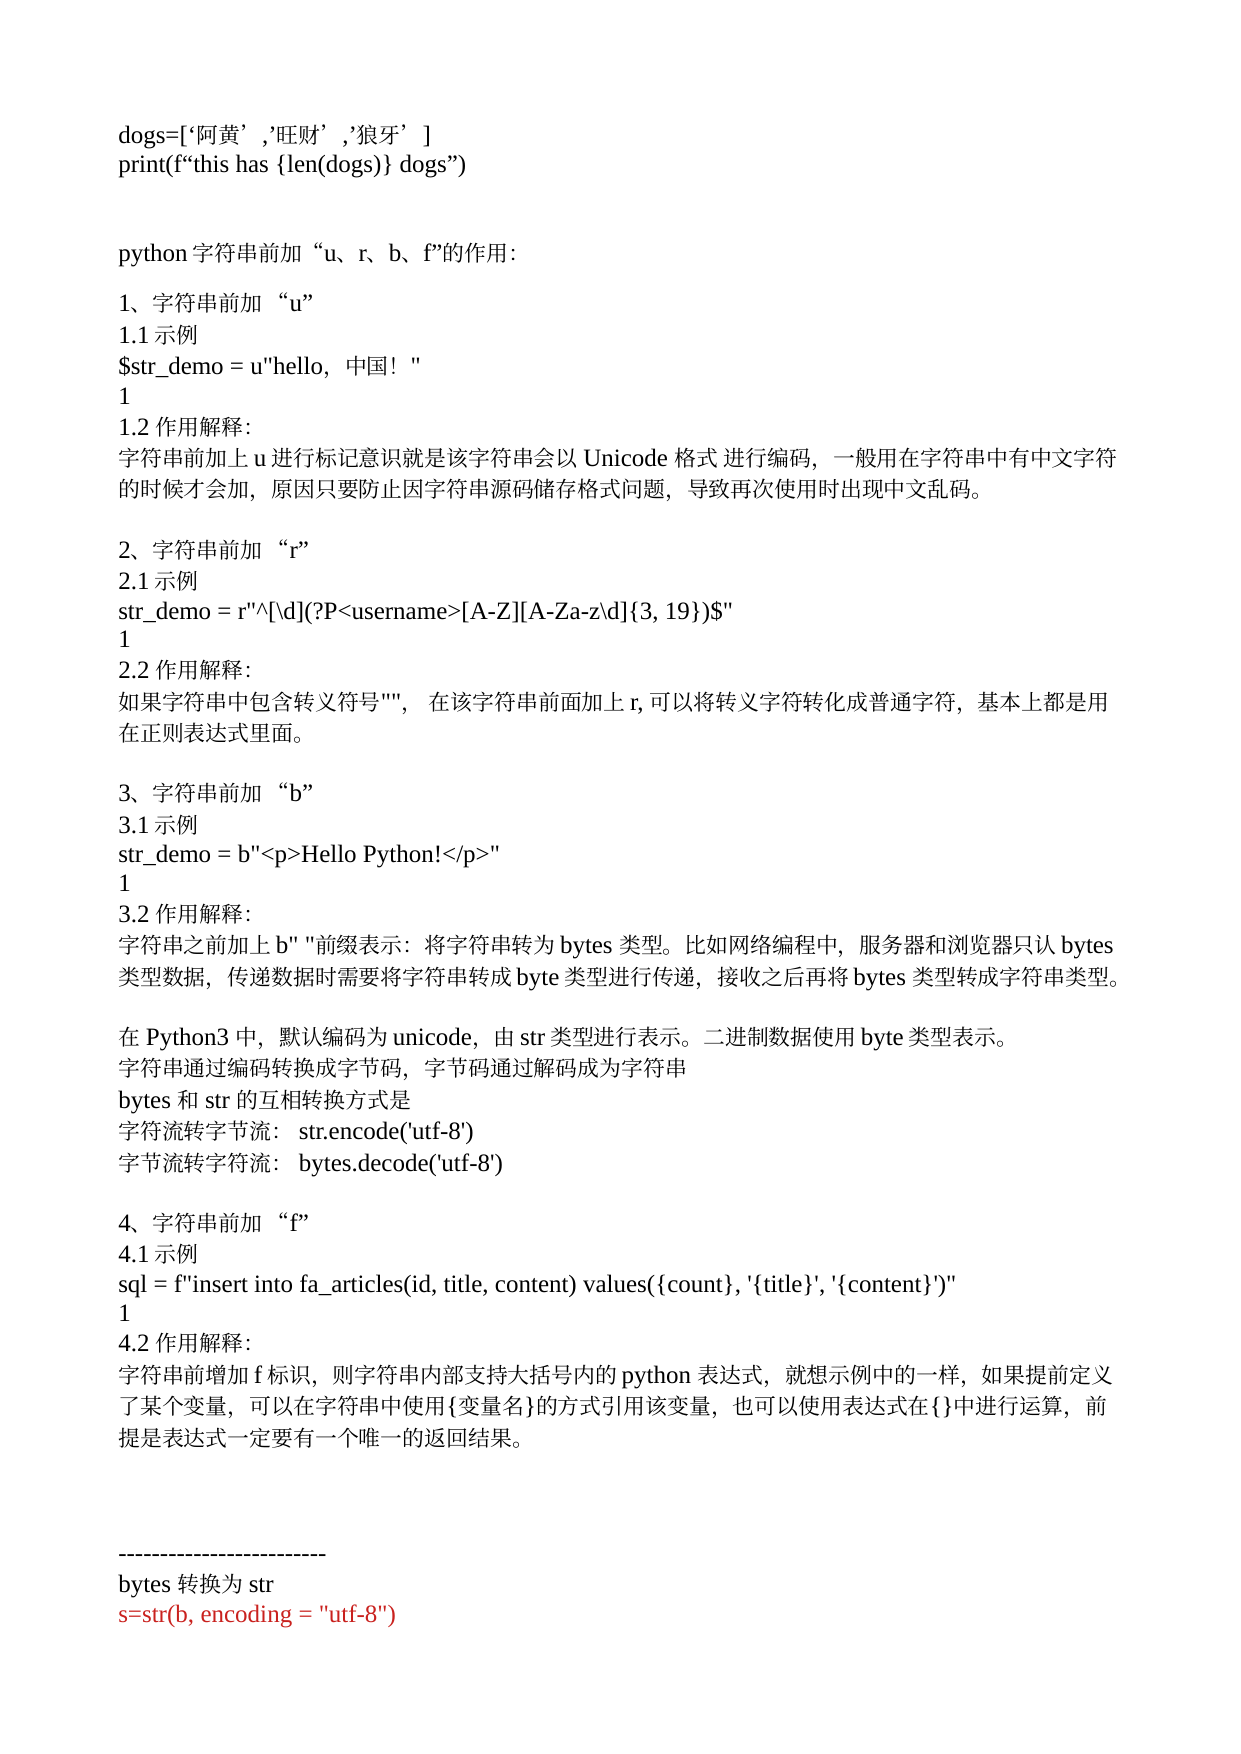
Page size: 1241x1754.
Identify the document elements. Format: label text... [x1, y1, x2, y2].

text str_demo = b"<p>Hello Python!</p>" [118, 839, 1122, 868]
text 3、字符串前加 “b” [118, 776, 1122, 808]
text bytes 转换为 str [118, 1567, 1122, 1599]
text 1 [118, 381, 1122, 410]
text str_demo = r"^[\d](?P<username>[A-Z][A-Za-z\d]{3, 19})$" [118, 596, 1122, 624]
text 如果字符串中包含转义符号""， 在该字符串前面加上r, 可以将转义字符转化成普通字符，基本上都是用在正则表达式里面。 [118, 685, 1122, 748]
text 1、字符串前加 “u” [118, 287, 1122, 318]
text 字符串前加上u进行标记意识就是该字符串会以 Unicode 格式 进行编码，一般用在字符串中有中文字符的时候才会加，原因只要防止因字符串源码储存格式问题，导致再次使用时出现中文乱码。 [118, 441, 1122, 504]
text 1.2 作用解释： [118, 410, 1122, 441]
text 字符串之前加上b" "前缀表示：将字符串转为bytes 类型。比如网络编程中，服务器和浏览器只认bytes 类型数据，传递数据时需要将字符串转成byte类型进行传递，接收之后再将bytes 类型转成字符串类型。 [118, 928, 1122, 991]
text 3.1示例 [118, 808, 1122, 839]
text 1 [118, 624, 1122, 653]
text 2.1示例 [118, 564, 1122, 596]
text 1 [118, 1298, 1122, 1326]
text 在 Python3 中，默认编码为unicode，由str类型进行表示。二进制数据使用byte类型表示。 [118, 1020, 1122, 1051]
text 4、字符串前加 “f” [118, 1206, 1122, 1237]
text 2.2 作用解释： [118, 653, 1122, 685]
text 4.2 作用解释： [118, 1326, 1122, 1358]
text print(f“this has {len(dogs)} dogs”) [118, 149, 1122, 178]
text 1.1示例 [118, 318, 1122, 349]
text dogs=[‘阿黄’,’旺财’,’狼牙’] [118, 118, 1122, 149]
text ------------------------- [118, 1538, 1122, 1567]
text python字符串前加“u、r、b、f”的作用： [118, 236, 1122, 267]
text 3.2 作用解释： [118, 897, 1122, 928]
text s=str(b, encoding = "utf-8") [118, 1599, 1122, 1627]
text 字符串前增加f标识，则字符串内部支持大括号内的python 表达式，就想示例中的一样，如果提前定义了某个变量，可以在字符串中使用{变量名}的方式引用该变量，也可以使用表达式在{}中进行运算，前提是表达式一定要有一个唯一的返回结果。 [118, 1358, 1122, 1452]
text 字符串通过编码转换成字节码，字节码通过解码成为字符串 [118, 1051, 1122, 1083]
text 2、字符串前加 “r” [118, 533, 1122, 564]
text $str_demo = u"hello，中国！" [118, 349, 1122, 381]
text bytes 和 str 的互相转换方式是 [118, 1083, 1122, 1114]
text 4.1示例 [118, 1237, 1122, 1269]
text 字节流转字符流： bytes.decode('utf-8') [118, 1146, 1122, 1177]
text 字符流转字节流： str.encode('utf-8') [118, 1114, 1122, 1146]
text 1 [118, 868, 1122, 897]
text sql = f"insert into fa_articles(id, title, content) values({count}, '{title}', '{content}')" [118, 1269, 1122, 1298]
